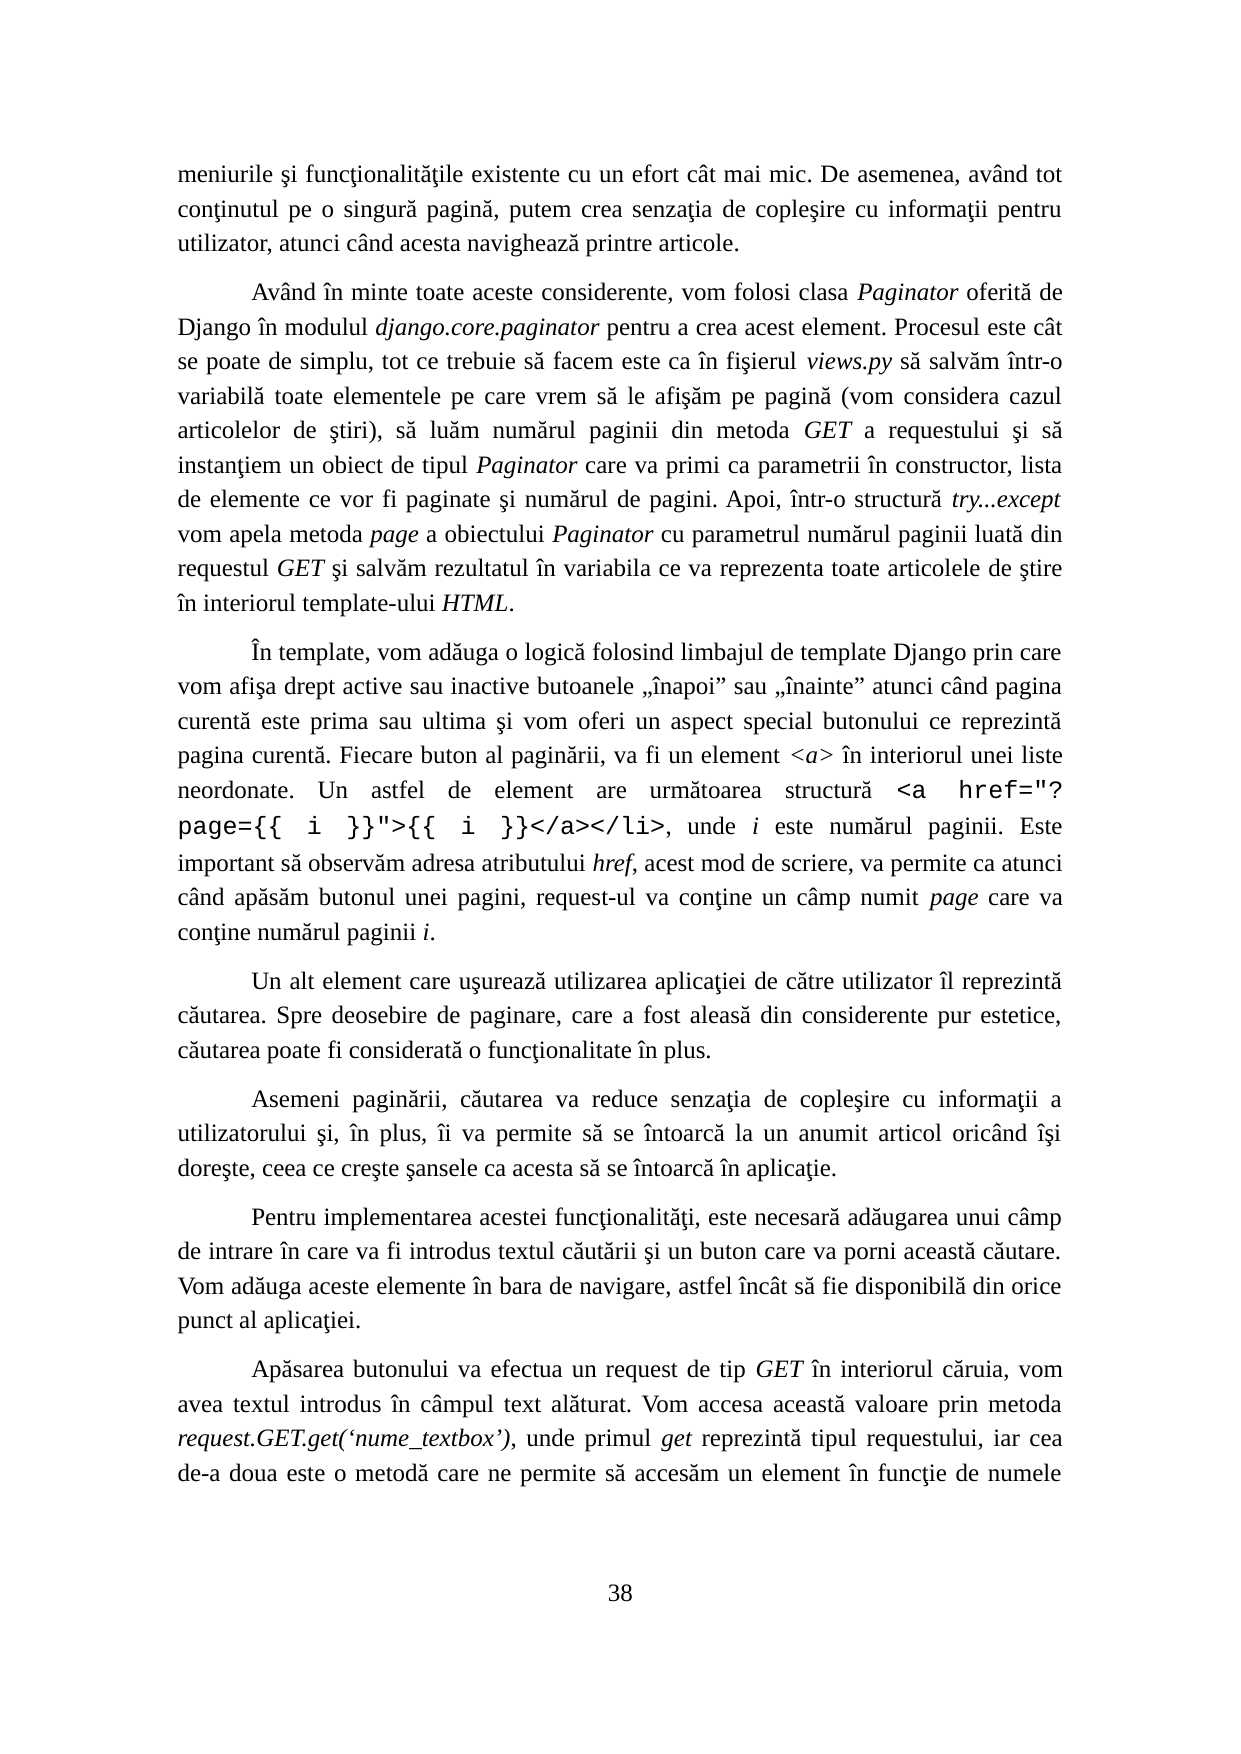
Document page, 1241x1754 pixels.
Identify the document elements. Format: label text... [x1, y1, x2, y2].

text În template, vom adăuga o logică folosind limbajul de template Django prin care vom afişa drept active sau inactive butoanele „înapoi” sau „înainte” atunci când pagina curentă este prima sau ultima şi vom oferi un aspect special butonului ce reprezintă pagina curentă. Fiecare buton al paginării, va fi un element <a> în interiorul unei liste neordonate. Un astfel de element are următoarea structură <a href="?page={{ i }}">{{ i }}</a></li>, unde i este numărul paginii. Este important să observăm adresa atributului href, acest mod de scriere, va permite ca atunci când apăsăm butonul unei pagini, request-ul va conţine un câmp numit page care va conţine numărul paginii i. [177, 637, 1063, 946]
text Asemeni paginării, căutarea va reduce senzaţia de copleşire cu informaţii a utilizatorului şi, în plus, îi va permite să se întoarcă la un anumit articol oricând îşi doreşte, ceea ce creşte şansele ca acesta să se întoarcă în aplicaţie. [177, 1084, 1063, 1182]
text Având în minte toate aceste considerente, vom folosi clasa Paginator oferită de Django în modulul django.core.paginator pentru a crea acest element. Procesul este cât se poate de simplu, tot ce trebuie să facem este ca în fişierul views.py să salvăm într-o variabilă toate elementele pe care vrem să le afişăm pe pagină (vom considera cazul articolelor de ştiri), să luăm numărul paginii din metoda GET a requestului şi să instanţiem un obiect de tipul Paginator care va primi ca parametrii în constructor, lista de elemente ce vor fi paginate şi numărul de pagini. Apoi, într-o structură try...except vom apela metoda page a obiectului Paginator cu parametrul numărul paginii luată din requestul GET şi salvăm rezultatul în variabila ce va reprezenta toate articolele de ştire în interiorul template-ului HTML. [177, 277, 1063, 617]
text Pentru implementarea acestei funcţionalităţi, este necesară adăugarea unui câmp de intrare în care va fi introdus textul căutării şi un buton care va porni această căutare. Vom adăuga aceste elemente în bara de navigare, astfel încât să fie disponibilă din orice punct al aplicaţiei. [177, 1202, 1063, 1334]
text meniurile şi funcţionalităţile existente cu un efort cât mai mic. De asemenea, având tot conţinutul pe o singură pagină, putem crea senzaţia de copleşire cu informaţii pentru utilizator, atunci când acesta navighează printre articole. [177, 159, 1063, 257]
text Apăsarea butonului va efectua un request de tip GET în interiorul căruia, vom avea textul introdus în câmpul text alăturat. Vom accesa această valoare prin metoda request.GET.get(‘nume_textbox’), unde primul get reprezintă tipul requestului, iar cea de-a doua este o metodă care ne permite să accesăm un element în funcţie de numele [177, 1354, 1063, 1487]
text Un alt element care uşurează utilizarea aplicaţiei de către utilizator îl reprezintă căutarea. Spre deosebire de paginare, care a fost aleasă din considerente pur estetice, căutarea poate fi considerată o funcţionalitate în plus. [177, 966, 1063, 1064]
